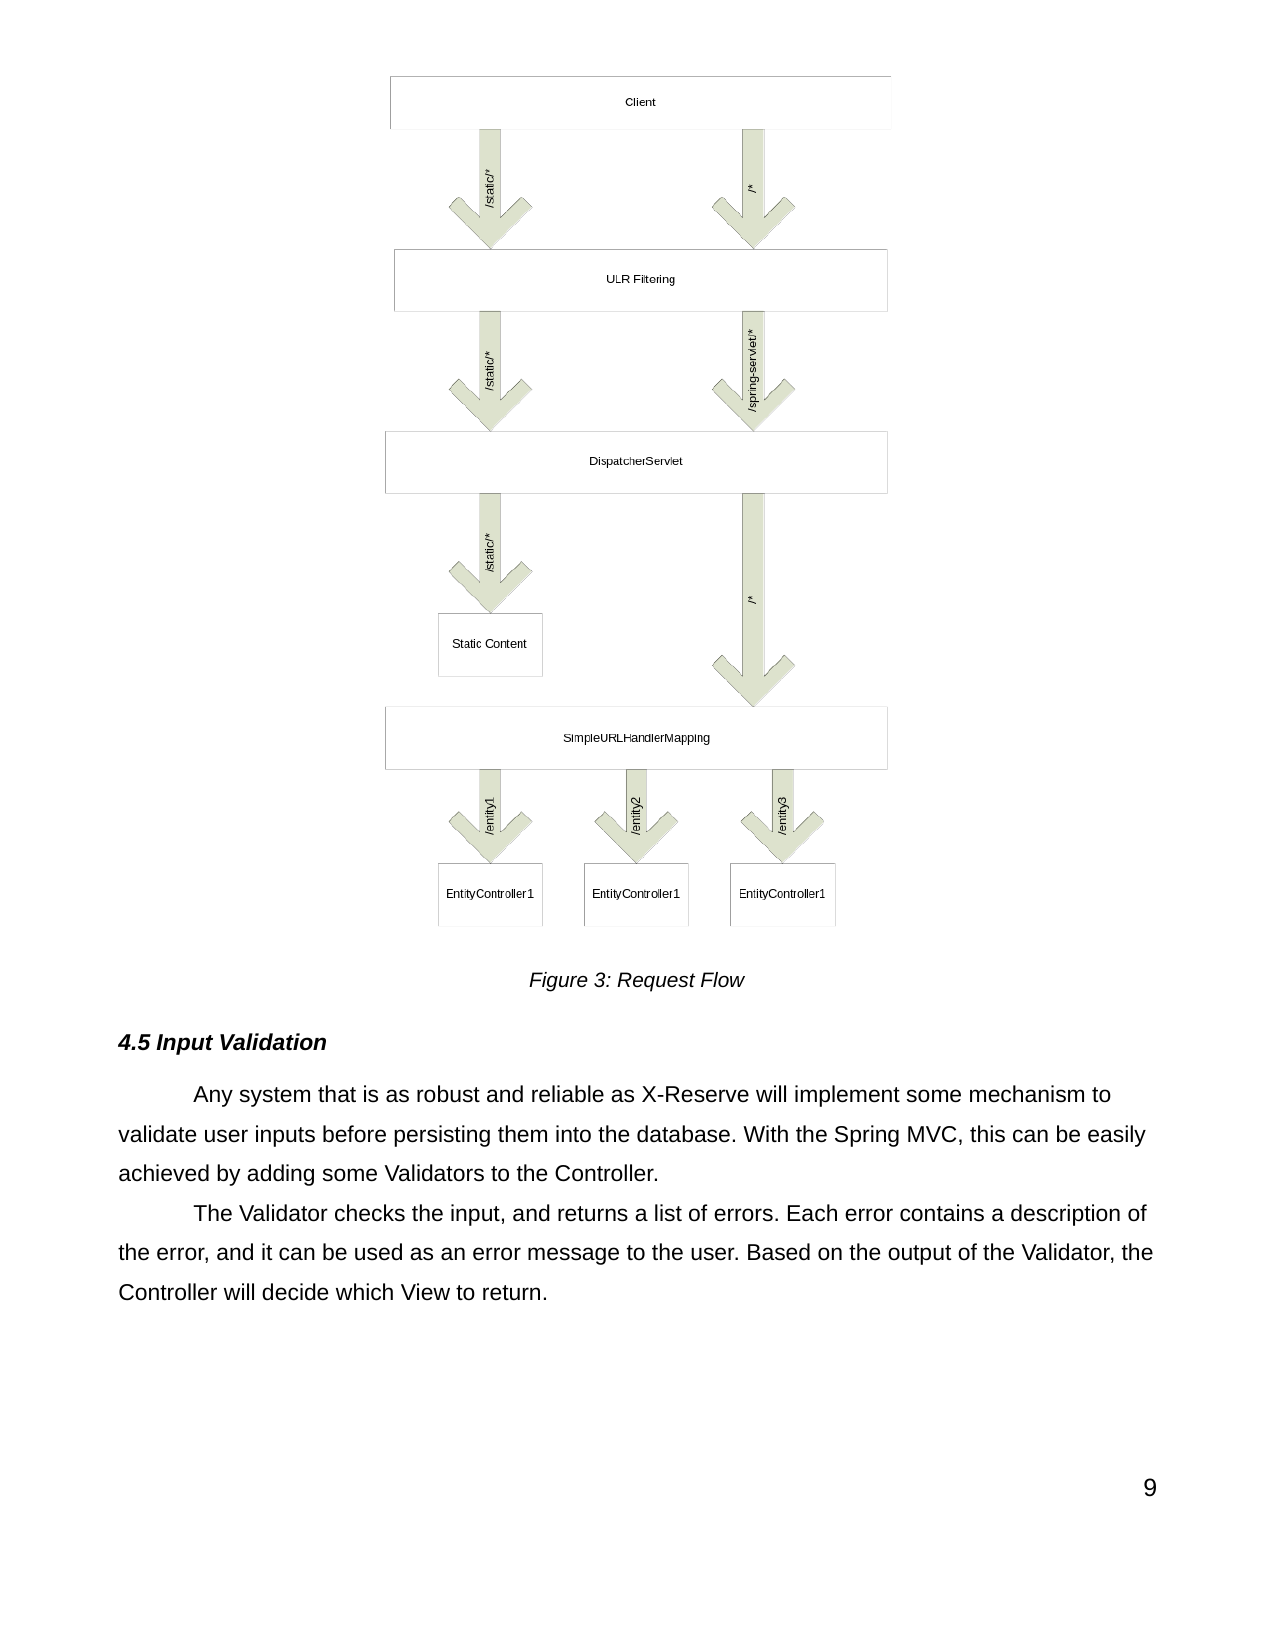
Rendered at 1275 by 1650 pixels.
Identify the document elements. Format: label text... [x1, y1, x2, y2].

text Any system that is as robust and reliable as X-Reserve will implement some mechanism to validate user inputs before persisting them into the database. With the Spring MVC, this can be easily achieved by adding some Validators to the Controller. [118, 1081, 1157, 1187]
text The Validator checks the input, and returns a list of errors. Each error contains a description of the error, and it can be used as an error message to the user. Based on the output of the Validator, the Controller will decide which View to return. [118, 1200, 1157, 1305]
subtitle 4.5 Input Validation [118, 1029, 1157, 1056]
text Figure 3: Request Flow [118, 968, 1157, 992]
